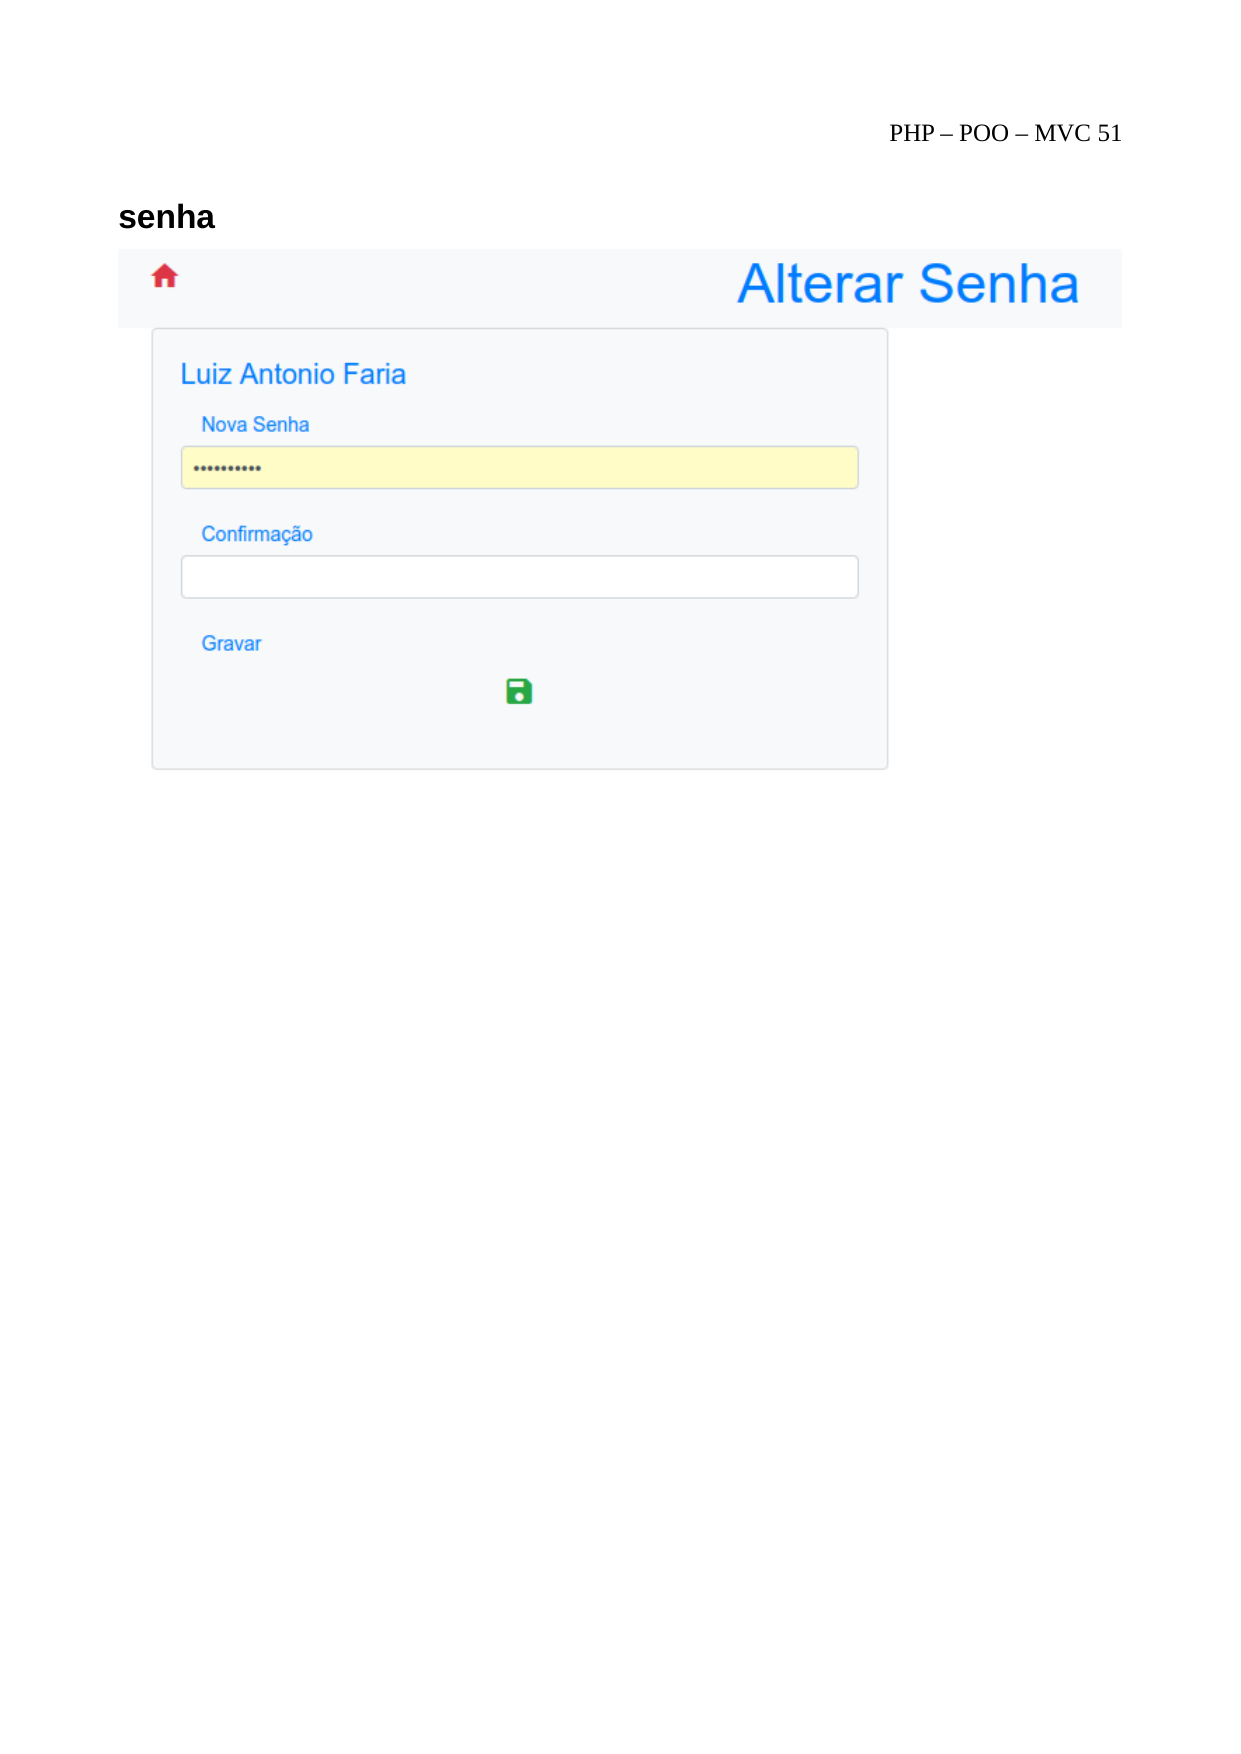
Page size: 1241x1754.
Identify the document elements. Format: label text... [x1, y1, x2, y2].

picture [118, 248, 1123, 808]
subtitle senha [118, 197, 1122, 236]
